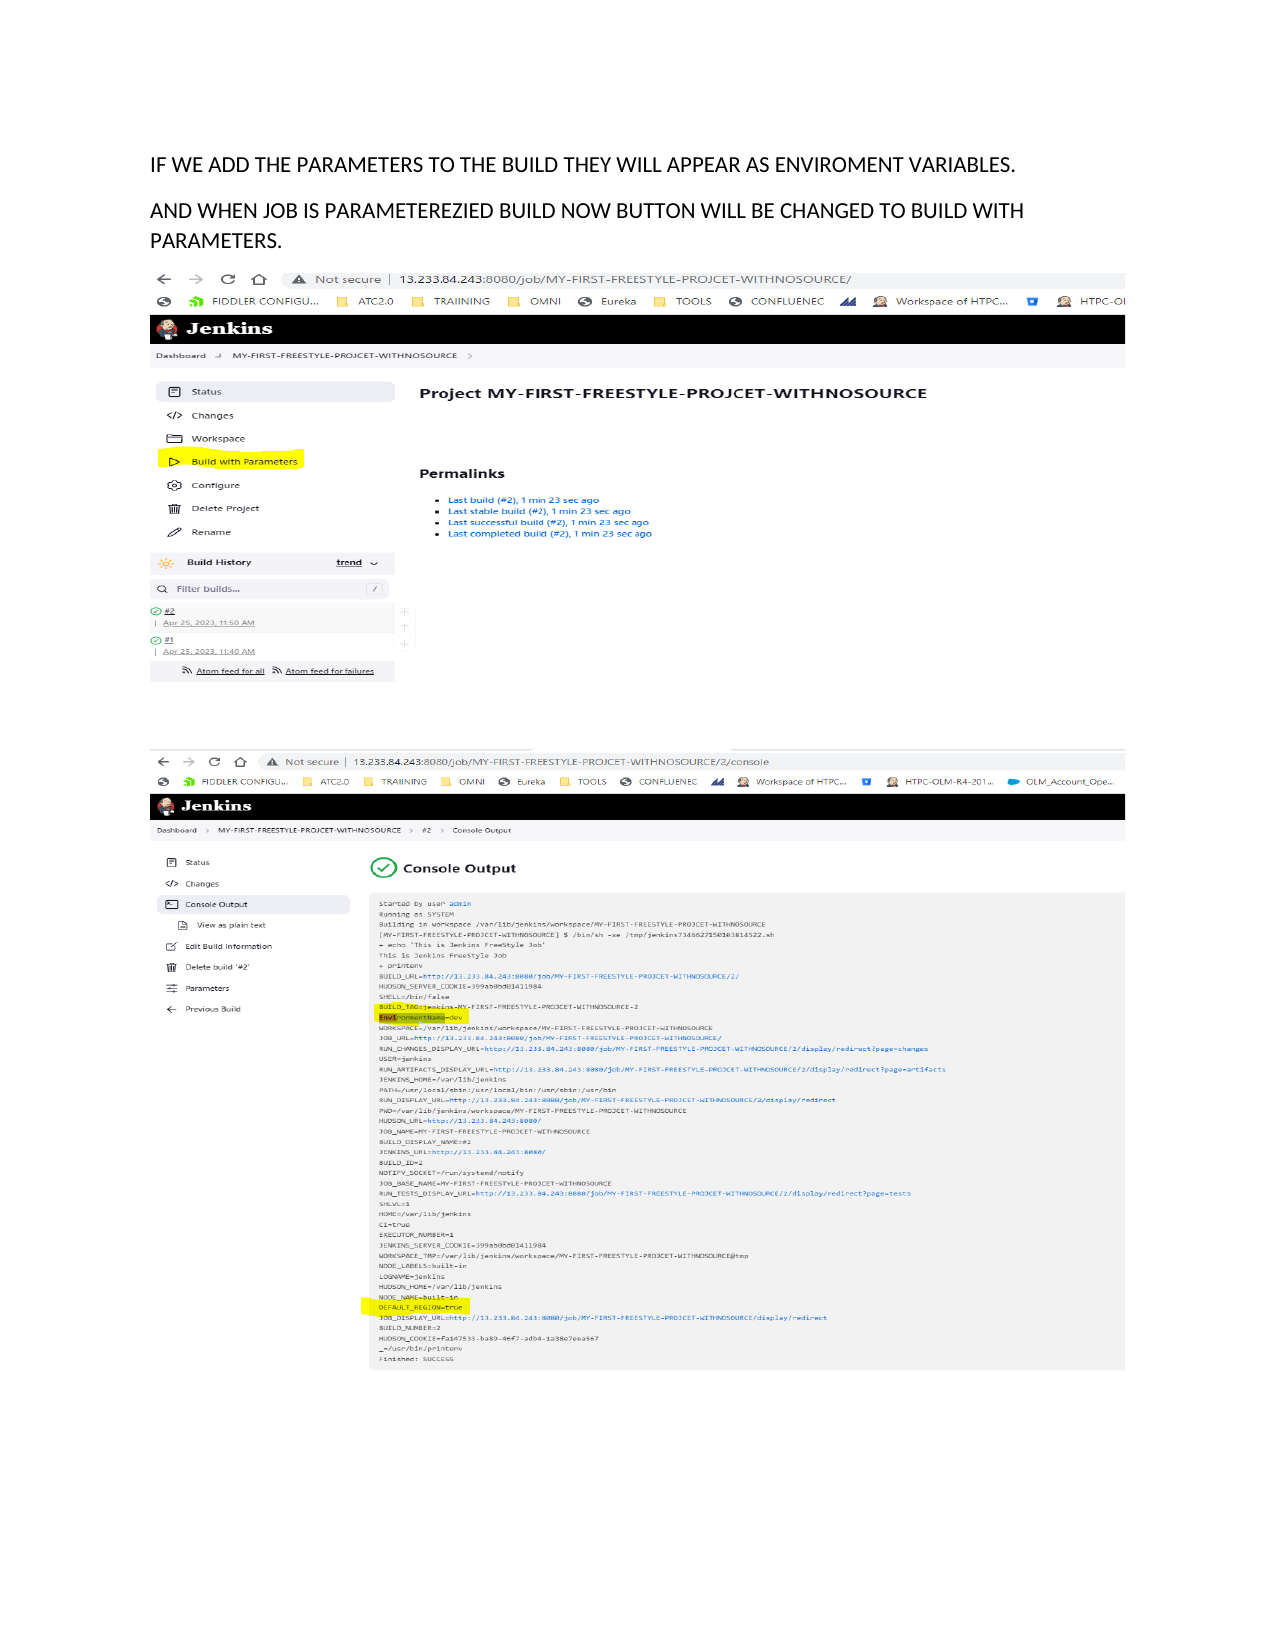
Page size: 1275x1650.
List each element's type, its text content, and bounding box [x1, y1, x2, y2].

text AND WHEN JOB IS PARAMETEREZIED BUILD NOW BUTTON WILL BE CHANGED TO BUILD WITH PARAMETERS. [150, 197, 1125, 254]
text IF WE ADD THE PARAMETERS TO THE BUILD THEY WILL APPEAR AS ENVIROMENT VARIABLES. [150, 150, 1125, 178]
